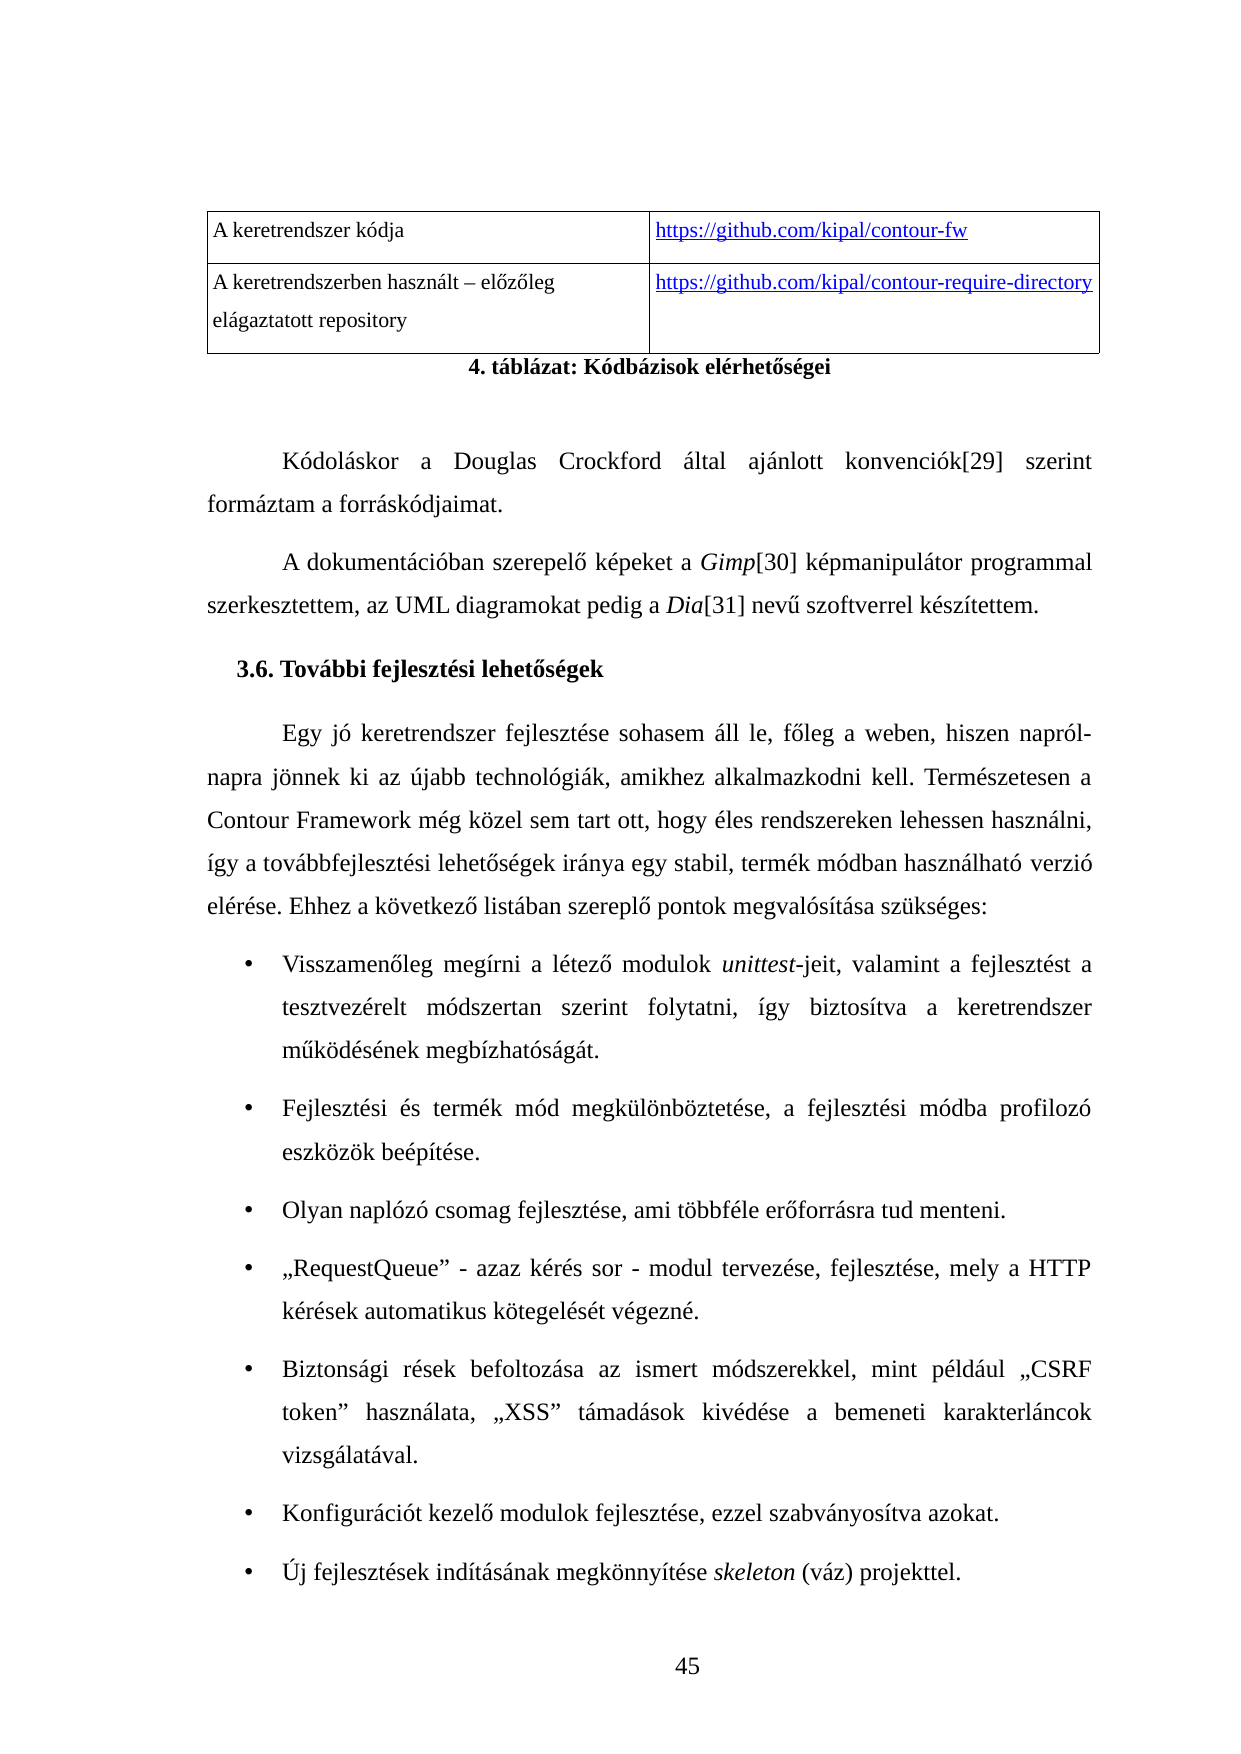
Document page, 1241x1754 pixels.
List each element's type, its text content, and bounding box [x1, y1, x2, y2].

table_cell https://github.com/kipal/contour-require-directory [650, 264, 1099, 353]
list „RequestQueue” - azaz kérés sor - modul tervezése, fejlesztése, mely a HTTP kérések automatikus kötegelését végezné. [244, 1253, 1092, 1325]
subtitle 3.6. További fejlesztési lehetőségek [207, 654, 1092, 683]
list Új fejlesztések indításának megkönnyítése skeleton (váz) projekttel. [244, 1557, 1092, 1585]
table_cell A keretrendszerben használt – előzőleg elágaztatott repository [208, 264, 649, 353]
list Fejlesztési és termék mód megkülönböztetése, a fejlesztési módba profilozó eszközök beépítése. [244, 1093, 1092, 1165]
list Visszamenőleg megírni a létező modulok unittest-jeit, valamint a fejlesztést a tesztvezérelt módszertan szerint folytatni, így biztosítva a keretrendszer működésének megbízhatóságát. [244, 949, 1092, 1064]
table_cell https://github.com/kipal/contour-fw [650, 212, 1099, 263]
text A dokumentációban szerepelő képeket a Gimp[30] képmanipulátor programmal szerkesztettem, az UML diagramokat pedig a Dia[31] nevű szoftverrel készítettem. [207, 547, 1092, 619]
text 4. táblázat: Kódbázisok elérhetőségei [207, 354, 1092, 379]
list Konfigurációt kezelő modulok fejlesztése, ezzel szabványosítva azokat. [244, 1498, 1092, 1527]
text Egy jó keretrendszer fejlesztése sohasem áll le, főleg a weben, hiszen napról-napra jönnek ki az újabb technológiák, amikhez alkalmazkodni kell. Természetesen a Contour Framework még közel sem tart ott, hogy éles rendszereken lehessen használni, így a továbbfejlesztési lehetőségek iránya egy stabil, termék módban használható verzió elérése. Ehhez a következő listában szereplő pontok megvalósítása szükséges: [207, 718, 1092, 920]
text Kódoláskor a Douglas Crockford által ajánlott konvenciók[29] szerint formáztam a forráskódjaimat. [207, 446, 1092, 518]
list Biztonsági rések befoltozása az ismert módszerekkel, mint például „CSRF token” használata, „XSS” támadások kivédése a bemeneti karakterláncok vizsgálatával. [244, 1354, 1092, 1469]
table_cell A keretrendszer kódja [208, 212, 649, 263]
list Olyan naplózó csomag fejlesztése, ami többféle erőforrásra tud menteni. [244, 1195, 1092, 1223]
